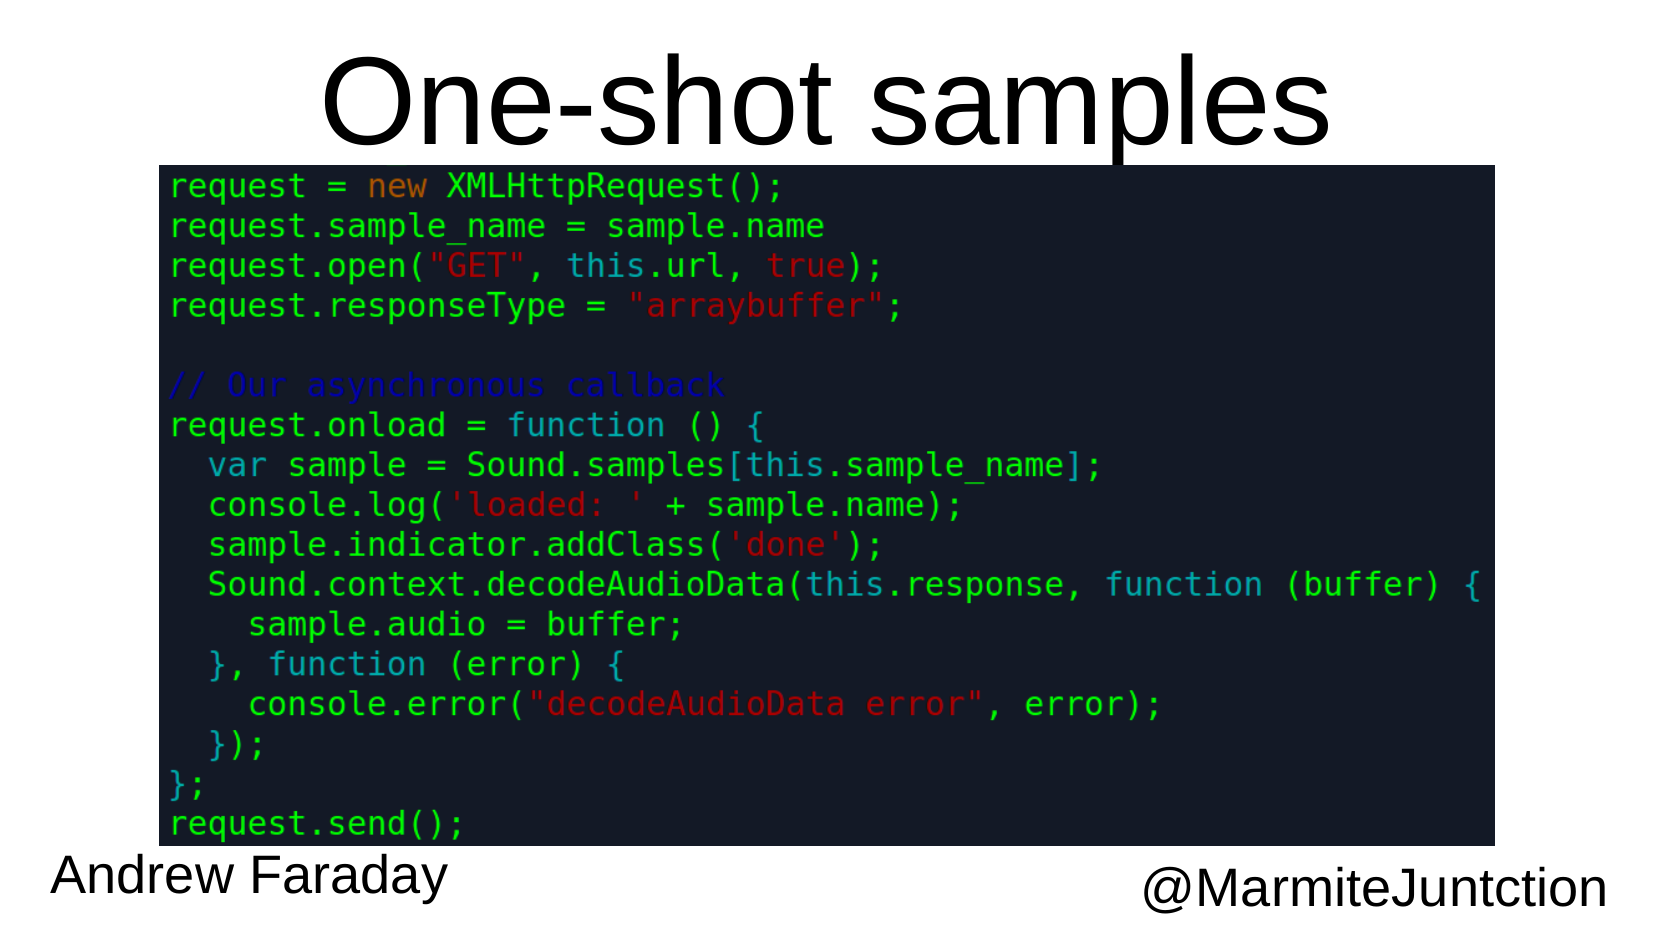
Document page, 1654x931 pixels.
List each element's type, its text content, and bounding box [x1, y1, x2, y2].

text_box Andrew Faraday [35, 837, 579, 913]
text_box One-shot samples [23, 23, 1630, 591]
text_box @MarmiteJuntction [1080, 850, 1625, 926]
picture [159, 165, 1495, 846]
